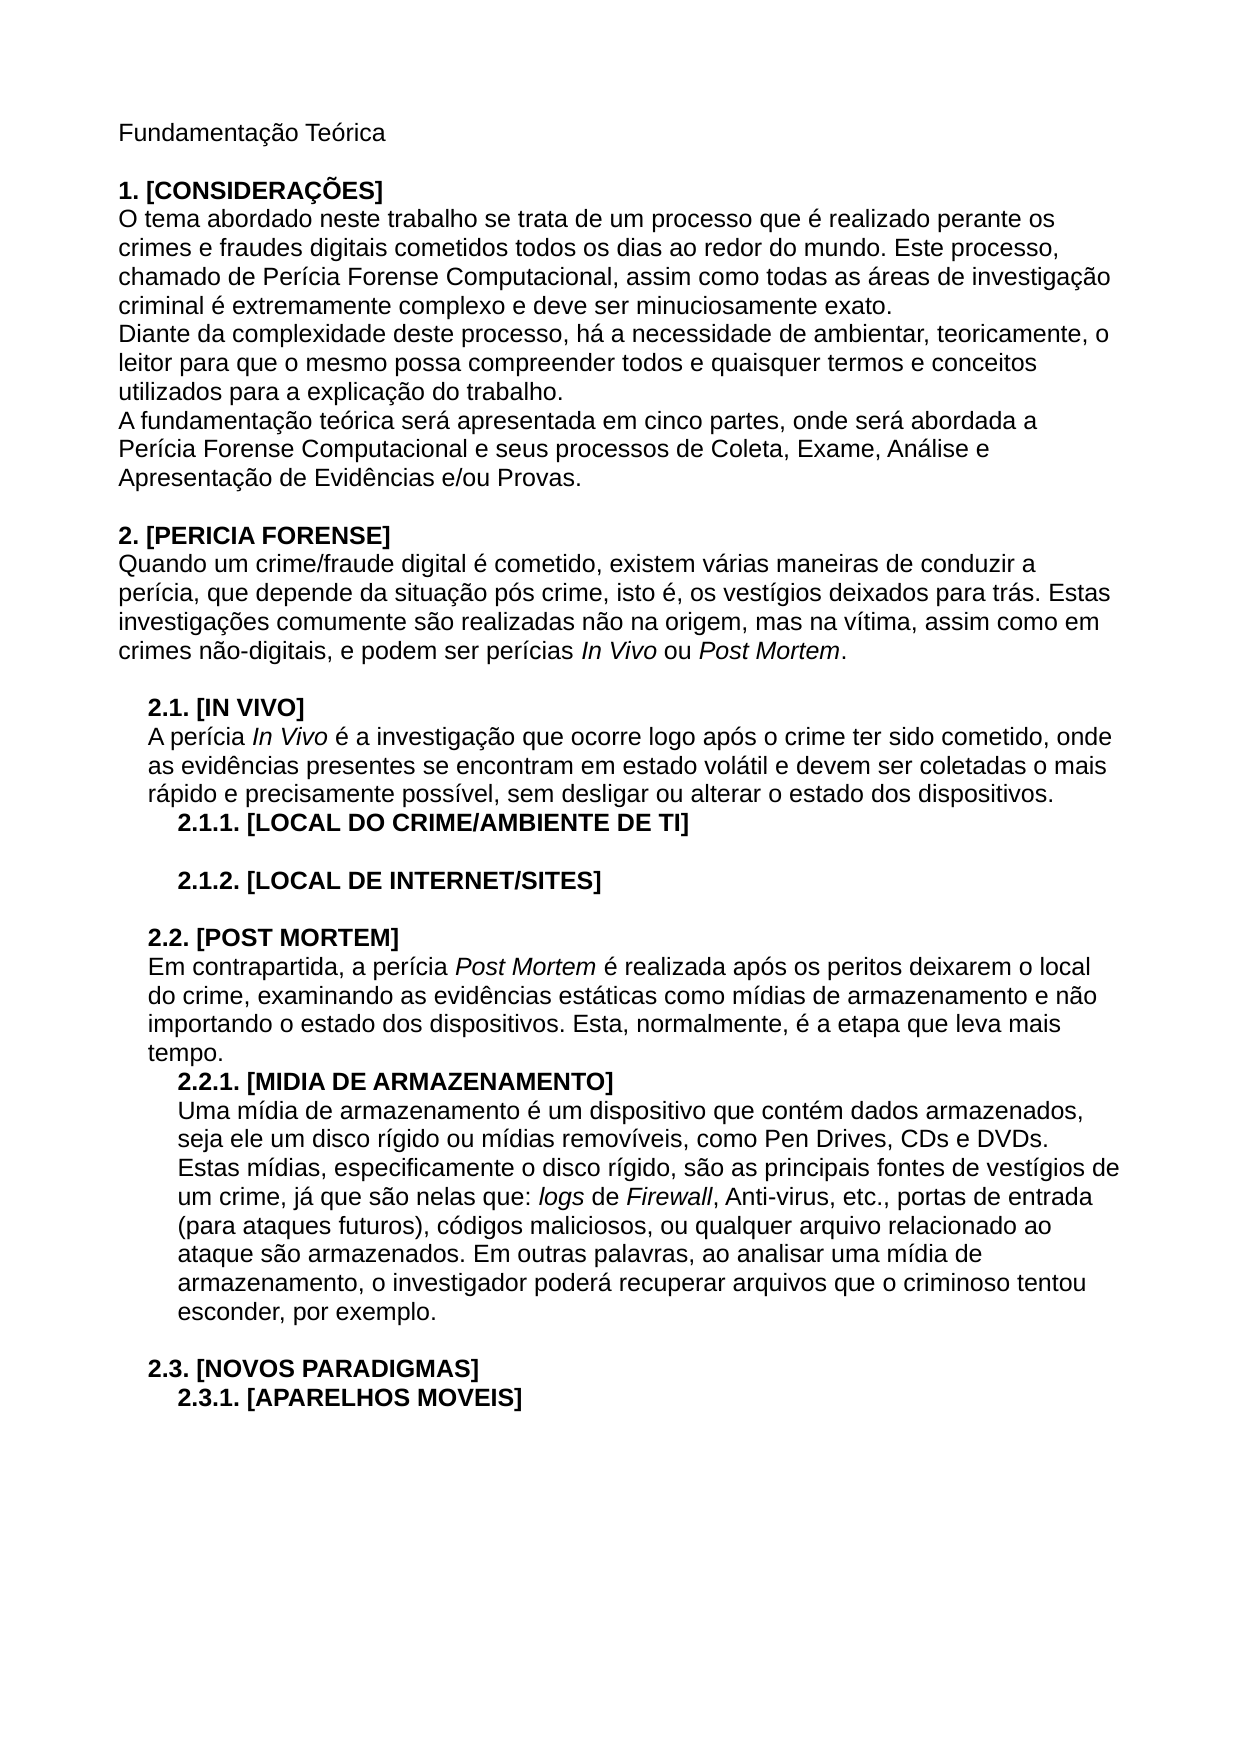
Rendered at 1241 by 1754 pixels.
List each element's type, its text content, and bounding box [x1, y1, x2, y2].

text 2.3.1. [APARELHOS MOVEIS] [177, 1383, 1122, 1412]
text Quando um crime/fraude digital é cometido, existem várias maneiras de conduzir a perícia, que depende da situação pós crime, isto é, os vestígios deixados para trás. Estas investigações comumente são realizadas não na origem, mas na vítima, assim como em crimes não-digitais, e podem ser perícias In Vivo ou Post Mortem. [118, 549, 1122, 664]
text 2.1.1. [LOCAL DO CRIME/AMBIENTE DE TI] [177, 808, 1122, 837]
text Estas mídias, especificamente o disco rígido, são as principais fontes de vestígios de um crime, já que são nelas que: logs de Firewall, Anti-virus, etc., portas de entrada (para ataques futuros), códigos maliciosos, ou qualquer arquivo relacionado ao ataque são armazenados. Em outras palavras, ao analisar uma mídia de armazenamento, o investigador poderá recuperar arquivos que o criminoso tentou esconder, por exemplo. [177, 1153, 1122, 1326]
text Diante da complexidade deste processo, há a necessidade de ambientar, teoricamente, o leitor para que o mesmo possa compreender todos e quaisquer termos e conceitos utilizados para a explicação do trabalho. [118, 319, 1122, 406]
text 2.3. [NOVOS PARADIGMAS] [148, 1354, 1122, 1383]
text 2.1.2. [LOCAL DE INTERNET/SITES] [177, 866, 1122, 894]
text 2. [PERICIA FORENSE] [118, 521, 1122, 549]
text Em contrapartida, a perícia Post Mortem é realizada após os peritos deixarem o local do crime, examinando as evidências estáticas como mídias de armazenamento e não importando o estado dos dispositivos. Esta, normalmente, é a etapa que leva mais tempo. [148, 952, 1122, 1067]
text A fundamentação teórica será apresentada em cinco partes, onde será abordada a Perícia Forense Computacional e seus processos de Coleta, Exame, Análise e Apresentação de Evidências e/ou Provas. [118, 406, 1122, 492]
text 1. [CONSIDERAÇÕES] [118, 176, 1122, 204]
text 2.1. [IN VIVO] [148, 693, 1122, 722]
text O tema abordado neste trabalho se trata de um processo que é realizado perante os crimes e fraudes digitais cometidos todos os dias ao redor do mundo. Este processo, chamado de Perícia Forense Computacional, assim como todas as áreas de investigação criminal é extremamente complexo e deve ser minuciosamente exato. [118, 204, 1122, 319]
text A perícia In Vivo é a investigação que ocorre logo após o crime ter sido cometido, onde as evidências presentes se encontram em estado volátil e devem ser coletadas o mais rápido e precisamente possível, sem desligar ou alterar o estado dos dispositivos. [148, 722, 1122, 808]
text Uma mídia de armazenamento é um dispositivo que contém dados armazenados, seja ele um disco rígido ou mídias removíveis, como Pen Drives, CDs e DVDs. [177, 1096, 1122, 1153]
text 2.2. [POST MORTEM] [148, 923, 1122, 952]
text 2.2.1. [MIDIA DE ARMAZENAMENTO] [177, 1067, 1122, 1096]
text Fundamentação Teórica [118, 118, 1122, 147]
